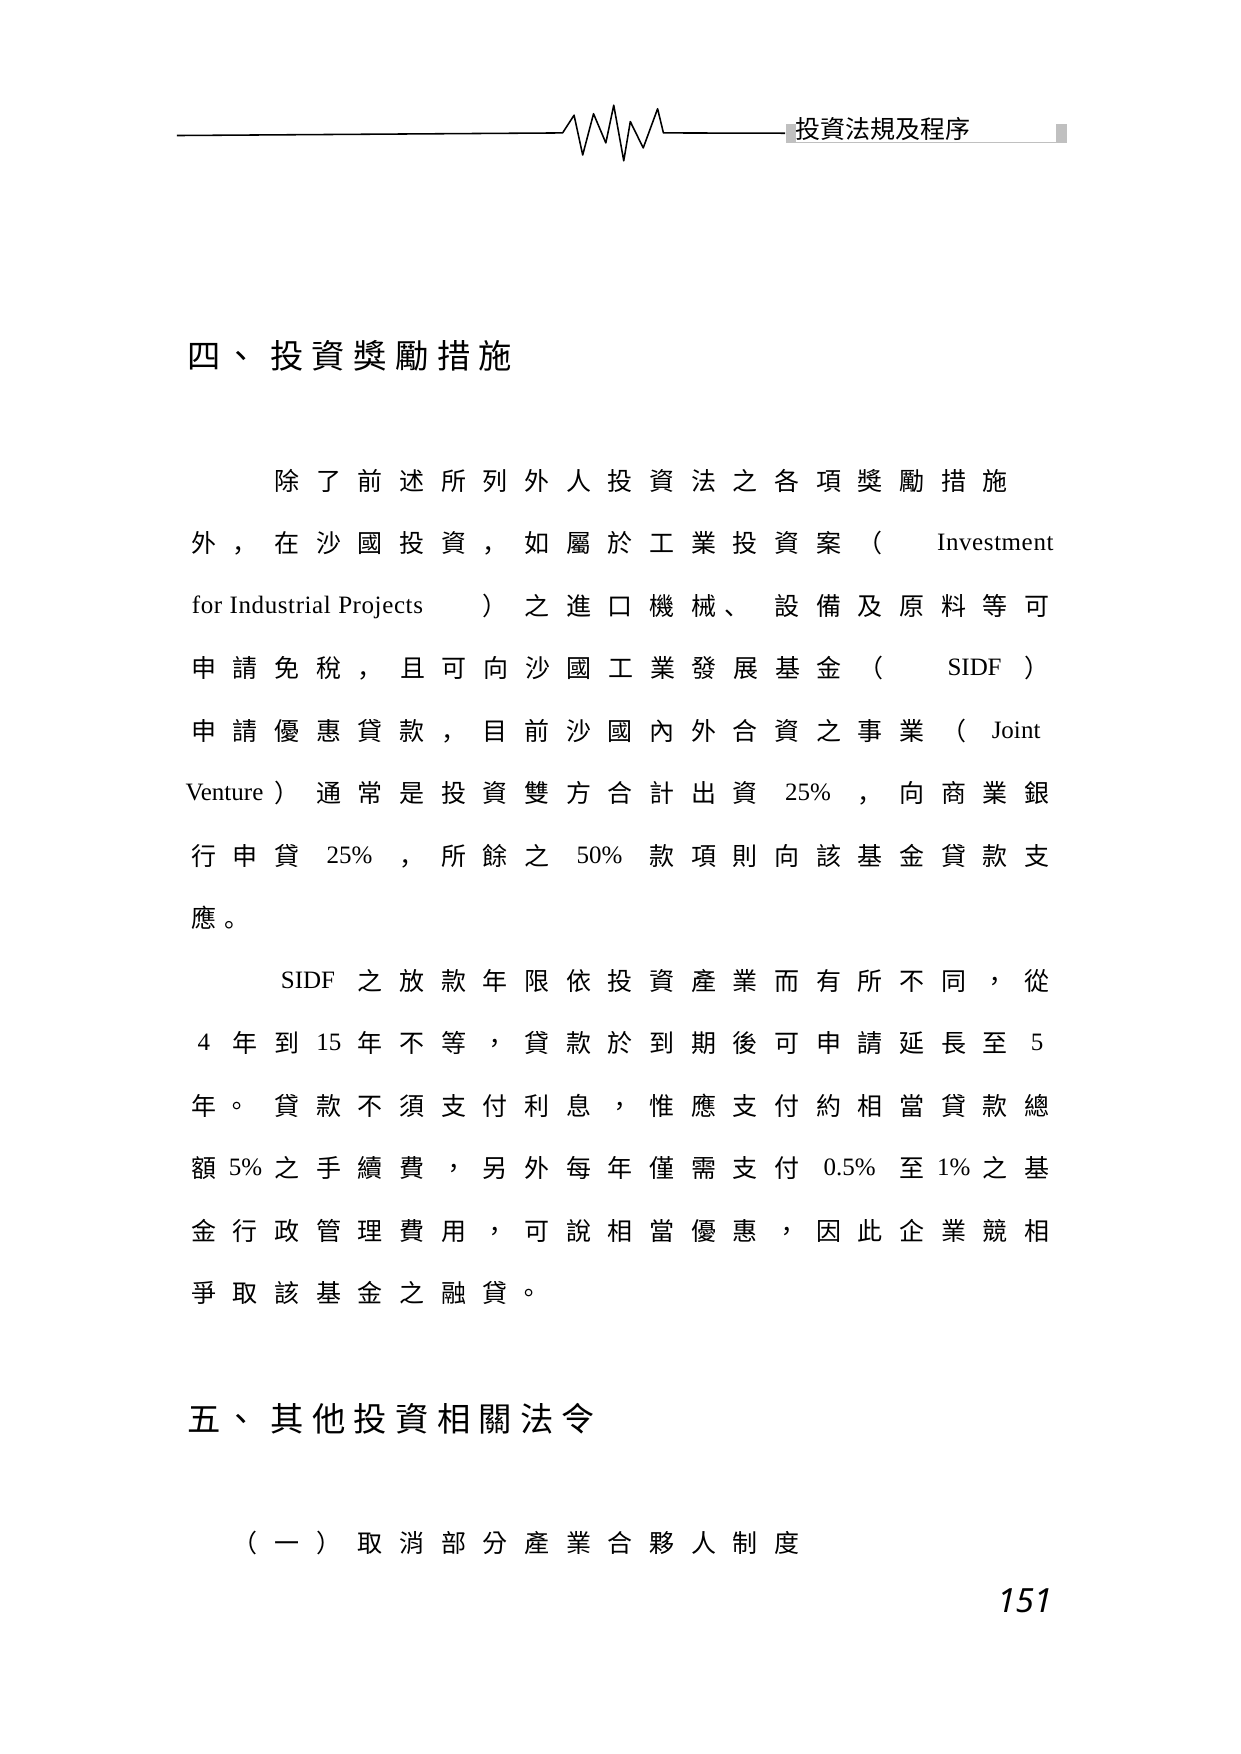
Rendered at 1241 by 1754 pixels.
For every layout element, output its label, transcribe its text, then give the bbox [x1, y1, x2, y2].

text SIDF之放款年限依投資產業而有所不同，從4年到15年不等，貸款於到期後可申請延長至5年。貸款不須支付利息，惟應支付約相當貸款總額5%之手續費，另外每年僅需支付0.5%至1%之基金行政管理費用，可說相當優惠，因此企業競相爭取該基金之融貸。 [183, 938, 1058, 1313]
text （一）取消部分產業合夥人制度 [207, 1500, 1058, 1563]
text 四、投資獎勵措施 [183, 313, 1058, 375]
text 五、其他投資相關法令 [183, 1375, 1058, 1438]
text 除了前述所列外人投資法之各項獎勵措施外，在沙國投資，如屬於工業投資案（Investment for Industrial Projects）之進口機械、設備及原料等可申請免稅，且可向沙國工業發展基金（SIDF）申請優惠貸款，目前沙國內外合資之事業（Joint Venture）通常是投資雙方合計出資25%，向商業銀行申貸25%，所餘之50%款項則向該基金貸款支應。 [183, 438, 1058, 938]
